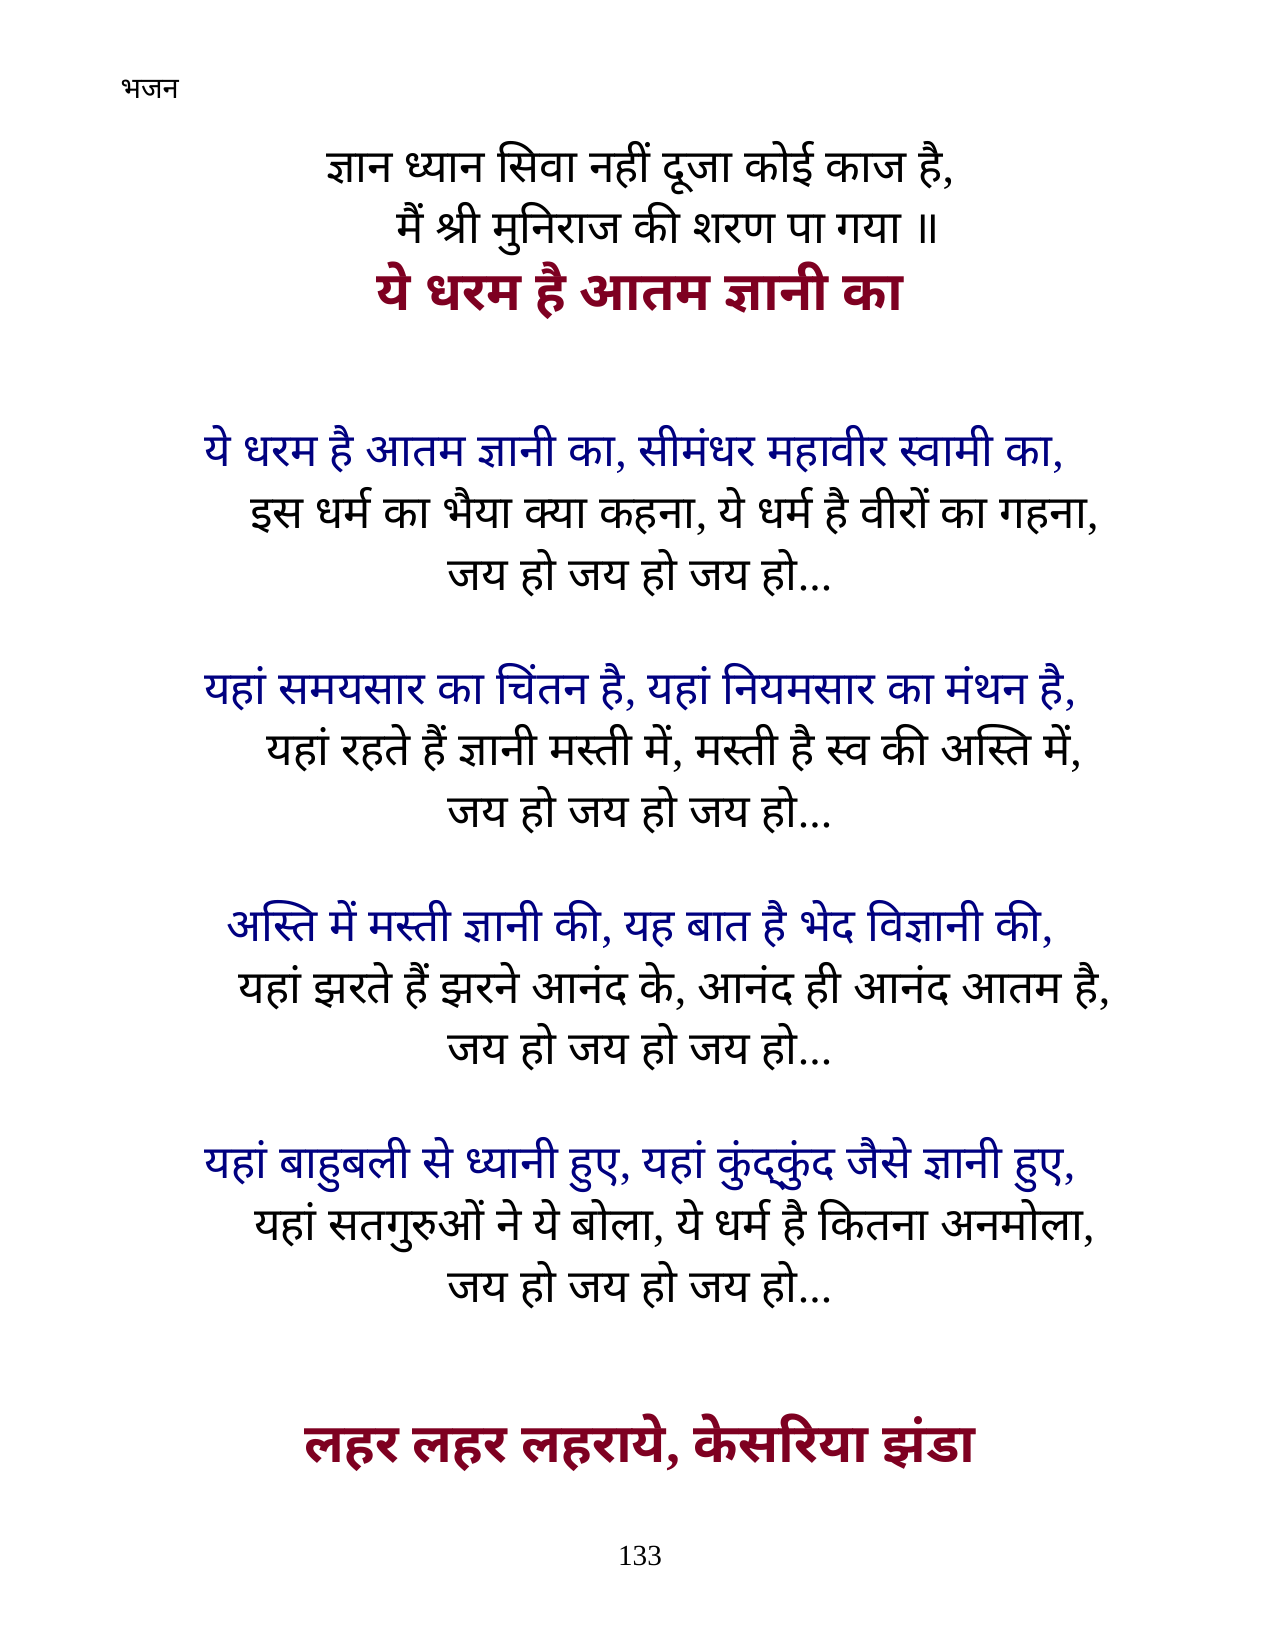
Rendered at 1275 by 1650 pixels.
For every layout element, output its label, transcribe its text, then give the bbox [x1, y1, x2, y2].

text जय हो जय हो जय हो... [83, 1259, 1196, 1321]
text अस्ति में मस्ती ज्ञानी की, यह बात है भेद विज्ञानी की, [83, 899, 1196, 960]
text यहां बाहुबली से ध्यानी हुए, यहां कुंद्कुंद जैसे ज्ञानी हुए, [83, 1136, 1196, 1198]
text यहां समयसार का चिंतन है, यहां नियमसार का मंथन है, [83, 661, 1196, 723]
text ये धरम है आतम ज्ञानी का [83, 262, 1196, 333]
text यहां सतगुरुओं ने ये बोला, ये धर्म है कितना अनमोला, [83, 1198, 1196, 1259]
text जय हो जय हो जय हो... [83, 784, 1196, 846]
text मैं श्री मुनिराज की शरण पा गया ॥ [83, 201, 1196, 262]
text जय हो जय हो जय हो... [83, 547, 1196, 609]
text ये धरम है आतम ज्ञानी का, सीमंधर महावीर स्वामी का, [83, 424, 1196, 486]
text लहर लहर लहराये, केसरिया झंडा [83, 1412, 1196, 1484]
text ज्ञान ध्यान सिवा नहीं दूजा कोई काज है, [83, 139, 1196, 201]
text इस धर्म का भैया क्या कहना, ये धर्म है वीरों का गहना, [83, 486, 1196, 547]
text यहां झरते हैं झरने आनंद के, आनंद ही आनंद आतम है, [83, 960, 1196, 1022]
text जय हो जय हो जय हो... [83, 1022, 1196, 1083]
text यहां रहते हैं ज्ञानी मस्ती में, मस्ती है स्व की अस्ति में, [83, 723, 1196, 784]
